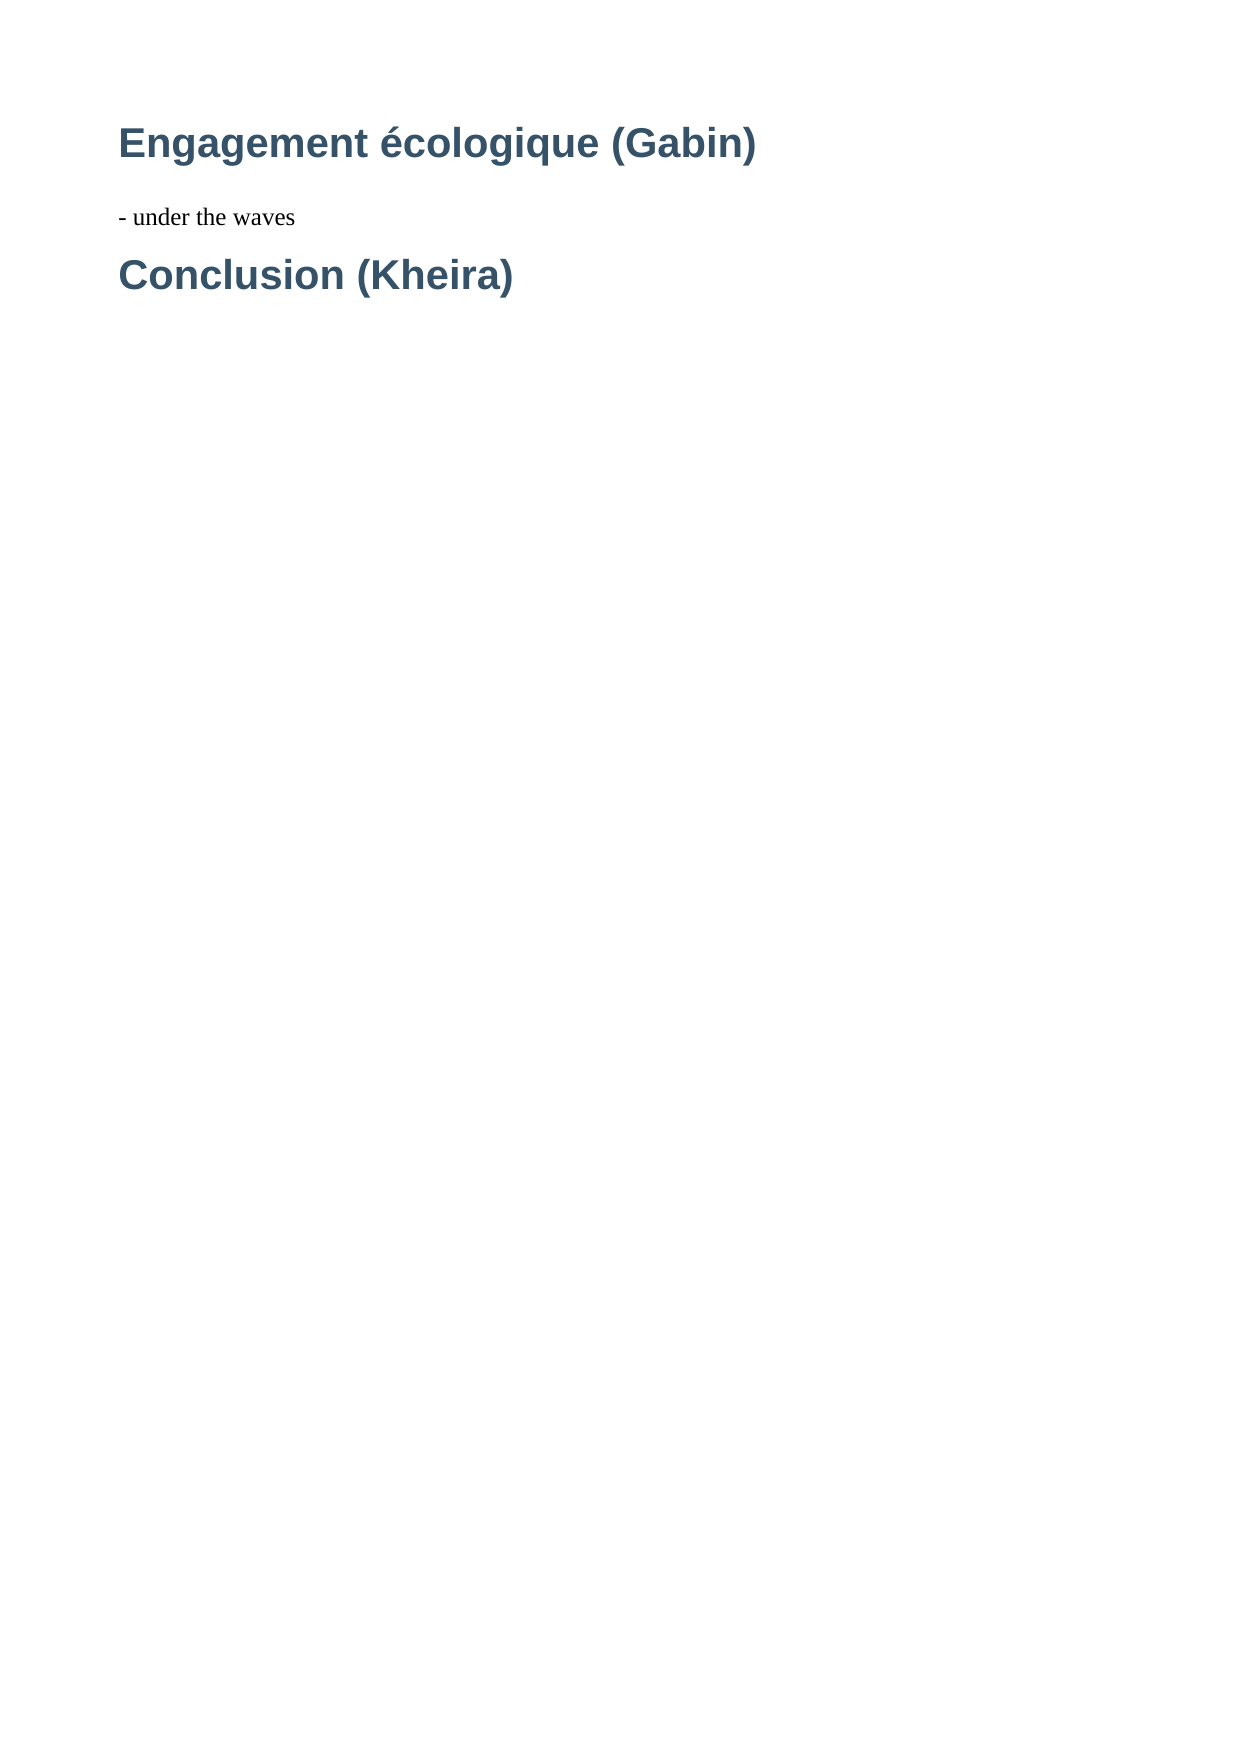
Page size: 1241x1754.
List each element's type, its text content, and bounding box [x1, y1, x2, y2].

text - under the waves [118, 202, 1122, 231]
subtitle Conclusion (Kheira) [118, 250, 1122, 298]
subtitle Engagement écologique (Gabin) [118, 118, 1122, 166]
